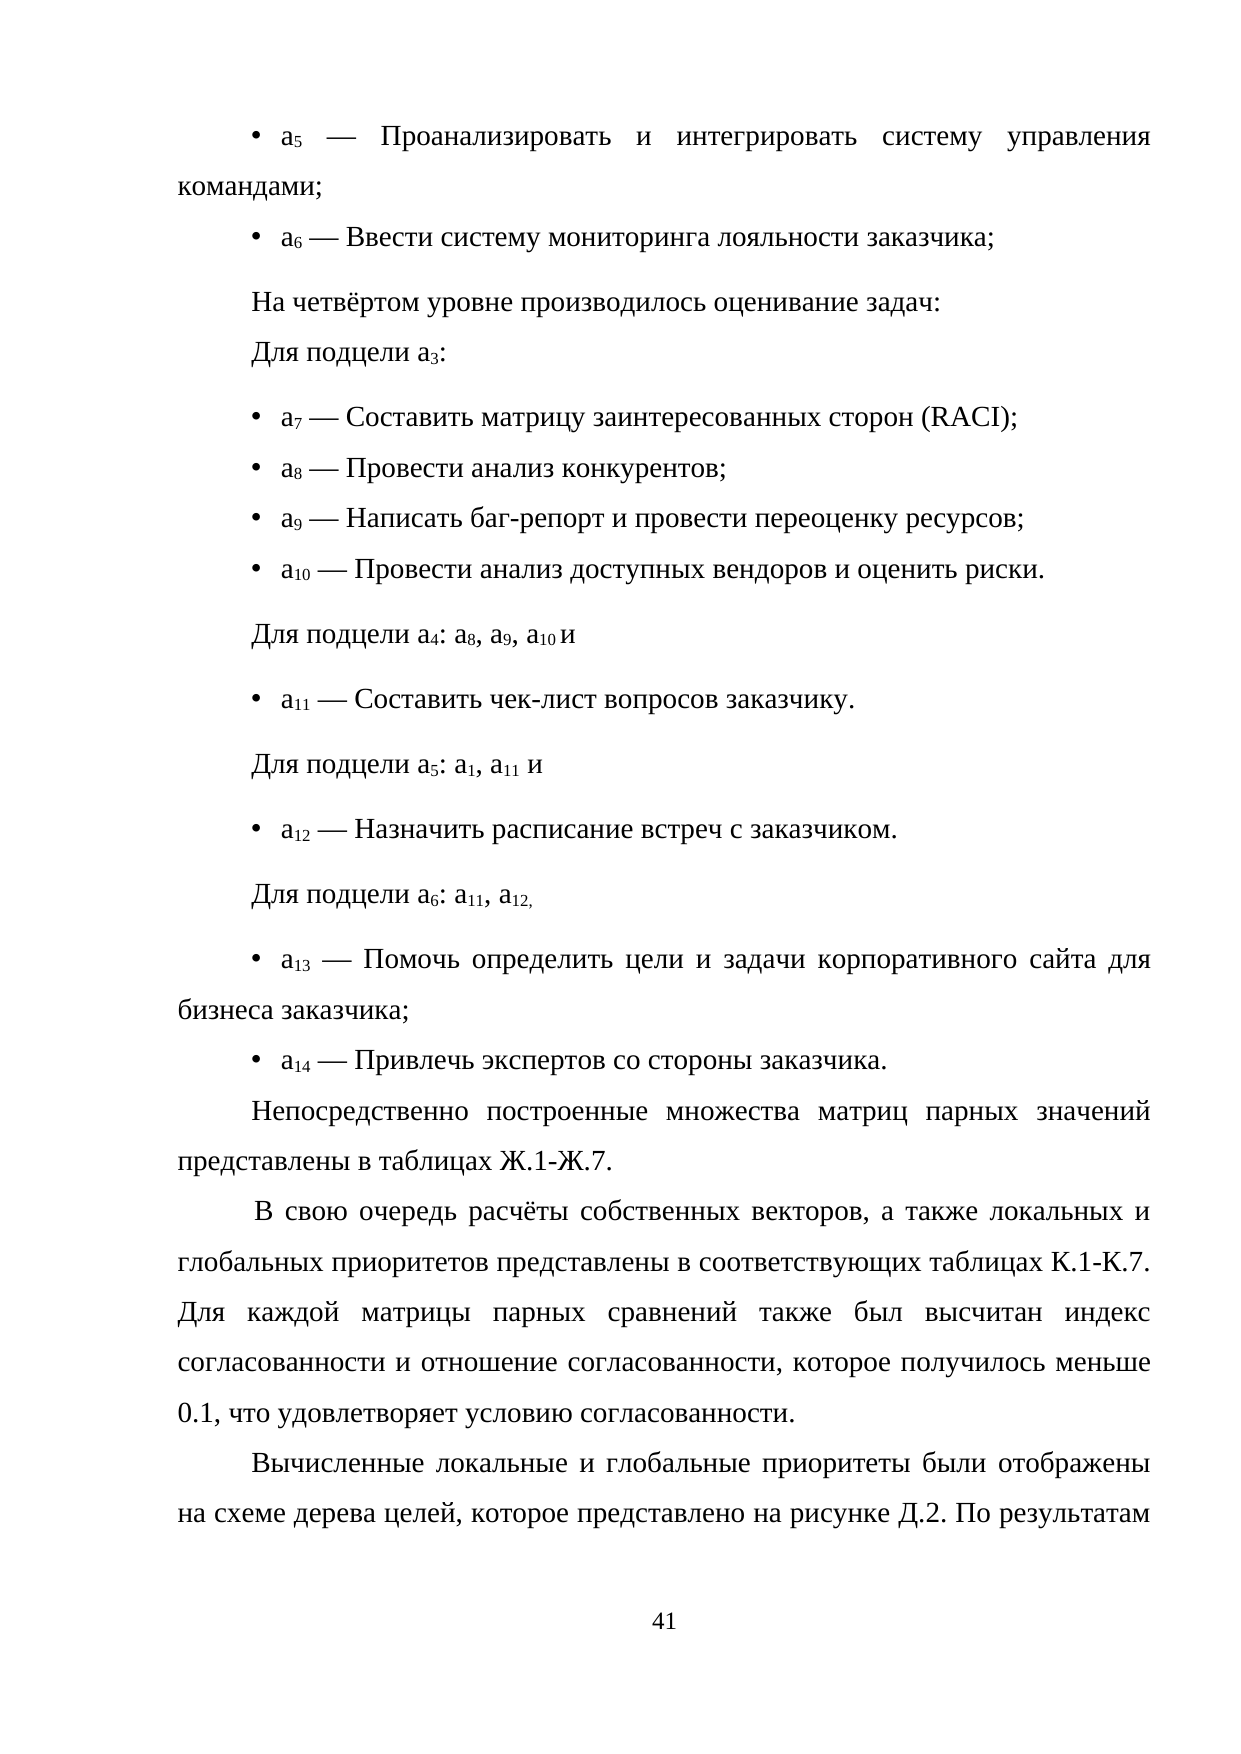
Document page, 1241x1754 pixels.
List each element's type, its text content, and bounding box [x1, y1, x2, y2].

text В свою очередь расчёты собственных векторов, а также локальных и глобальных приоритетов представлены в соответствующих таблицах К.1-К.7. Для каждой матрицы парных сравнений также был высчитан индекс согласованности и отношение согласованности, которое получилось меньше 0.1, что удовлетворяет условию согласованности. [177, 1193, 1152, 1428]
list a9 — Написать баг-репорт и провести переоценку ресурсов; [177, 500, 1152, 534]
text Для подцели a5: a1, a11 и [177, 746, 1152, 780]
list a14 — Привлечь экспертов со стороны заказчика. [177, 1042, 1152, 1076]
text На четвёртом уровне производилось оценивание задач: [177, 284, 1152, 318]
text Непосредственно построенные множества матриц парных значений представлены в таблицах Ж.1-Ж.7. [177, 1093, 1152, 1177]
list a6 — Ввести систему мониторинга лояльности заказчика; [177, 219, 1152, 252]
list a11 — Составить чек-лист вопросов заказчику. [177, 681, 1152, 715]
list a10 — Провести анализ доступных вендоров и оценить риски. [177, 551, 1152, 584]
list a7 — Составить матрицу заинтересованных сторон (RACI); [177, 399, 1152, 433]
text Для подцели a3: [177, 334, 1152, 368]
list a5 — Проанализировать и интегрировать систему управления командами; [177, 118, 1152, 202]
text Для подцели a4: a8, a9, a10 и [177, 616, 1152, 649]
list a8 — Провести анализ конкурентов; [177, 450, 1152, 483]
text Для подцели a6: a11, a12, [177, 877, 1152, 910]
list a13 — Помочь определить цели и задачи корпоративного сайта для бизнеса заказчика; [177, 942, 1152, 1026]
text Вычисленные локальные и глобальные приоритеты были отображены на схеме дерева целей, которое представлено на рисунке Д.2. По результатам [177, 1445, 1152, 1529]
list a12 — Назначить расписание встреч с заказчиком. [177, 811, 1152, 845]
